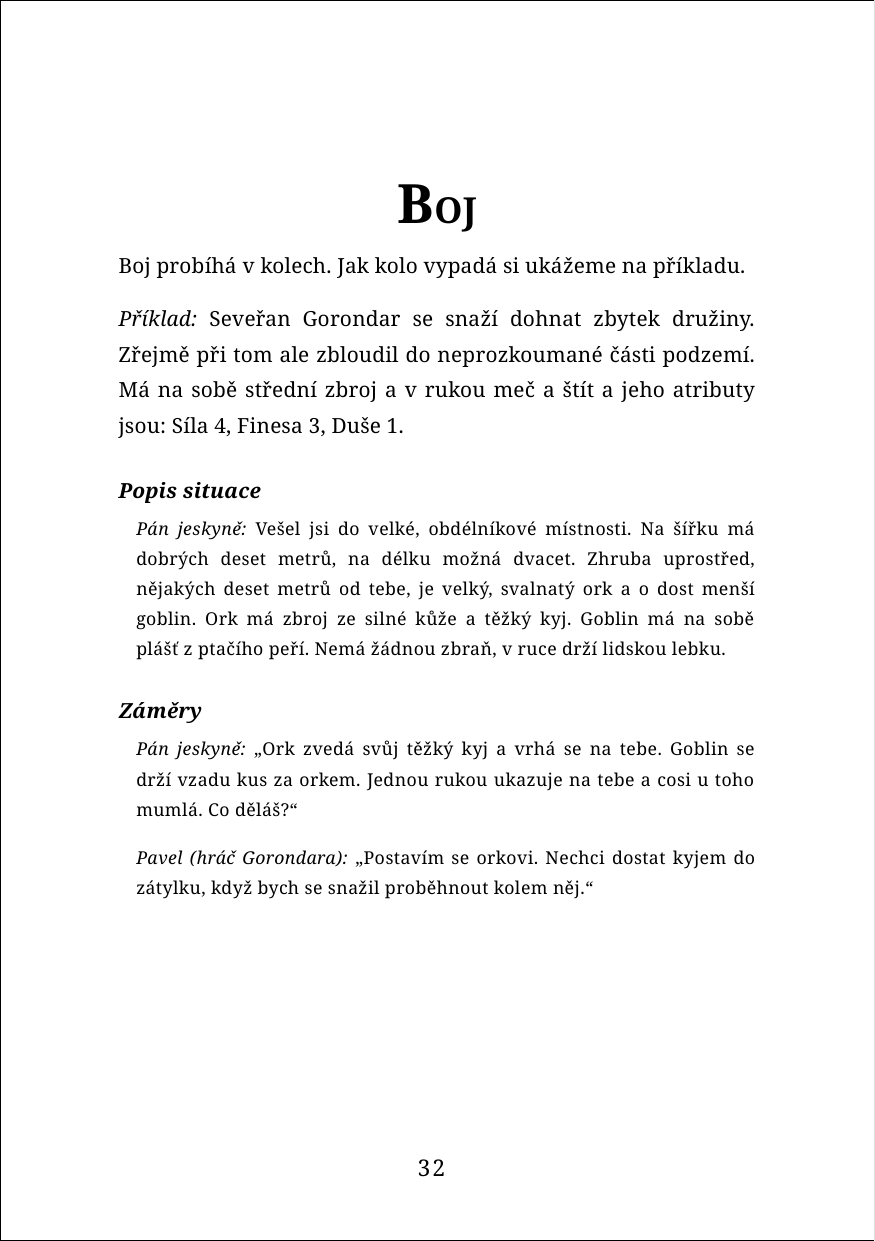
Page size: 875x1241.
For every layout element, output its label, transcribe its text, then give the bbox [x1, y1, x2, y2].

text Pán jeskyně: „Ork zvedá svůj těžký kyj a vrhá se na tebe. Goblin se drží vzadu kus za orkem. Jednou rukou ukazuje na tebe a cosi u toho mumlá. Co děláš?“ [136, 737, 756, 821]
text Pán jeskyně: Vešel jsi do velké, obdélníkové místnosti. Na šířku má dobrých deset metrů, na délku možná dvacet. Zhruba uprostřed, nějakých deset metrů od tebe, je velký, svalnatý ork a o dost menší goblin. Ork má zbroj ze silné kůže a těžký kyj. Goblin má na sobě plášť z ptačího peří. Nemá žádnou zbraň, v ruce drží lidskou lebku. [136, 516, 756, 661]
text Boj probíhá v kolech. Jak kolo vypadá si ukážeme na příkladu. [118, 251, 756, 279]
subtitle Záměry [118, 697, 756, 725]
subtitle Boj [118, 166, 756, 239]
text Příklad: Seveřan Gorondar se snaží dohnat zbytek družiny. Zřejmě při tom ale zbloudil do neprozkoumané části podzemí. Má na sobě střední zbroj a v rukou meč a štít a jeho atributy jsou: Síla 4, Finesa 3, Duše 1. [118, 304, 756, 439]
subtitle Popis situace [118, 476, 756, 504]
text Pavel (hráč Gorondara): „Postavím se orkovi. Nechci dostat kyjem do zátylku, když bych se snažil proběhnout kolem něj.“ [136, 845, 756, 899]
